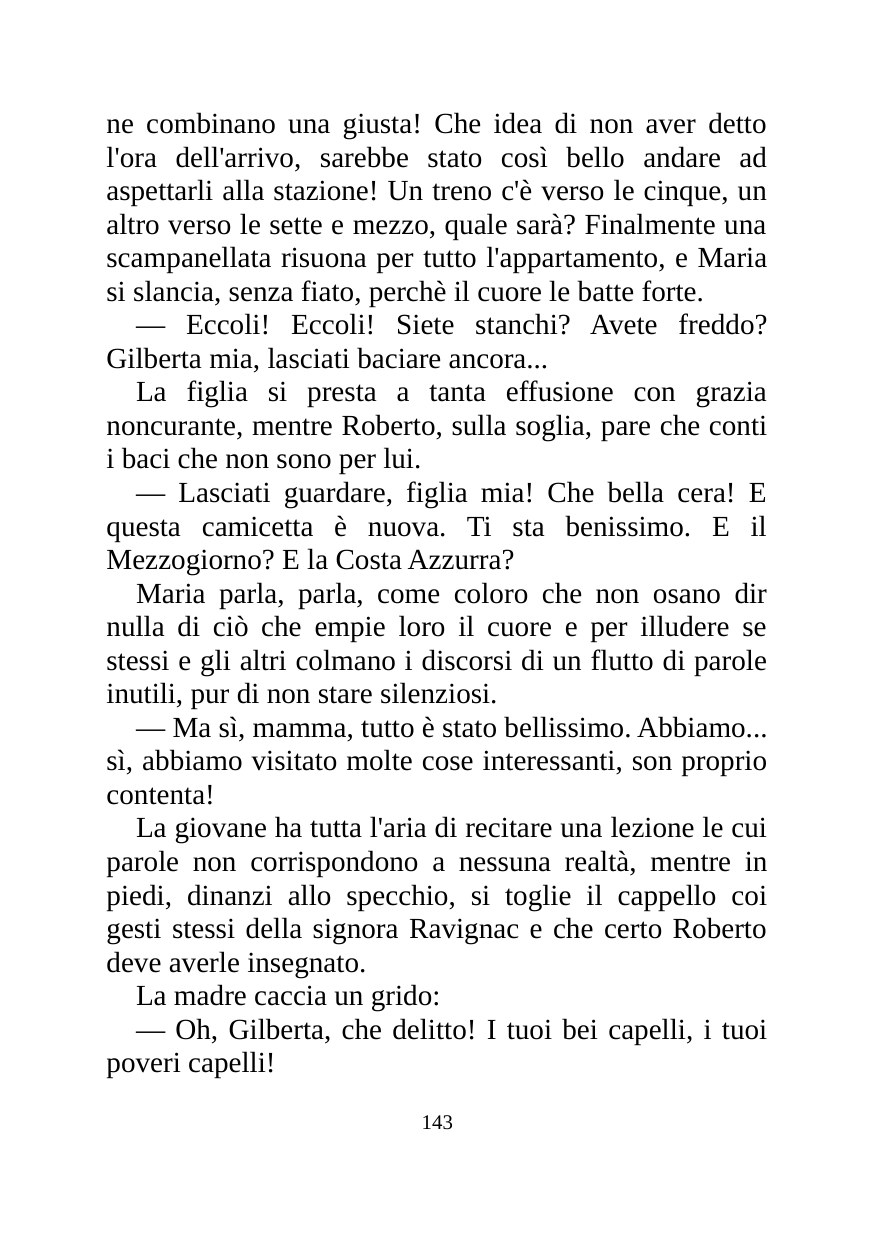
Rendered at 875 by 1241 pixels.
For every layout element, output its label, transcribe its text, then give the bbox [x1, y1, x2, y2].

text — Ma sì, mamma, tutto è stato bellissimo. Abbiamo... sì, abbiamo visitato molte cose interessanti, son proprio contenta! [106, 710, 768, 811]
text — Oh, Gilberta, che delitto! I tuoi bei capelli, i tuoi poveri capelli! [106, 1012, 768, 1079]
text ne combinano una giusta! Che idea di non aver detto l'ora dell'arrivo, sarebbe stato così bello andare ad aspettarli alla stazione! Un treno c'è verso le cinque, un altro verso le sette e mezzo, quale sarà? Finalmente una scampanellata risuona per tutto l'appartamento, e Maria si slancia, senza fiato, perchè il cuore le batte forte. [106, 106, 768, 307]
text — Lasciati guardare, figlia mia! Che bella cera! E questa camicetta è nuova. Ti sta benissimo. E il Mezzogiorno? E la Costa Azzurra? [106, 475, 768, 576]
text Maria parla, parla, come coloro che non osano dir nulla di ciò che empie loro il cuore e per illudere se stessi e gli altri colmano i discorsi di un flutto di parole inutili, pur di non stare silenziosi. [106, 576, 768, 710]
text — Eccoli! Eccoli! Siete stanchi? Avete freddo? Gilberta mia, lasciati baciare ancora... [106, 307, 768, 374]
text La giovane ha tutta l'aria di recitare una lezione le cui parole non corrispondono a nessuna realtà, mentre in piedi, dinanzi allo specchio, si toglie il cappello coi gesti stessi della signora Ravignac e che certo Roberto deve averle insegnato. [106, 811, 768, 978]
text La figlia si presta a tanta effusione con grazia noncurante, mentre Roberto, sulla soglia, pare che conti i baci che non sono per lui. [106, 374, 768, 475]
text La madre caccia un grido: [106, 978, 768, 1012]
